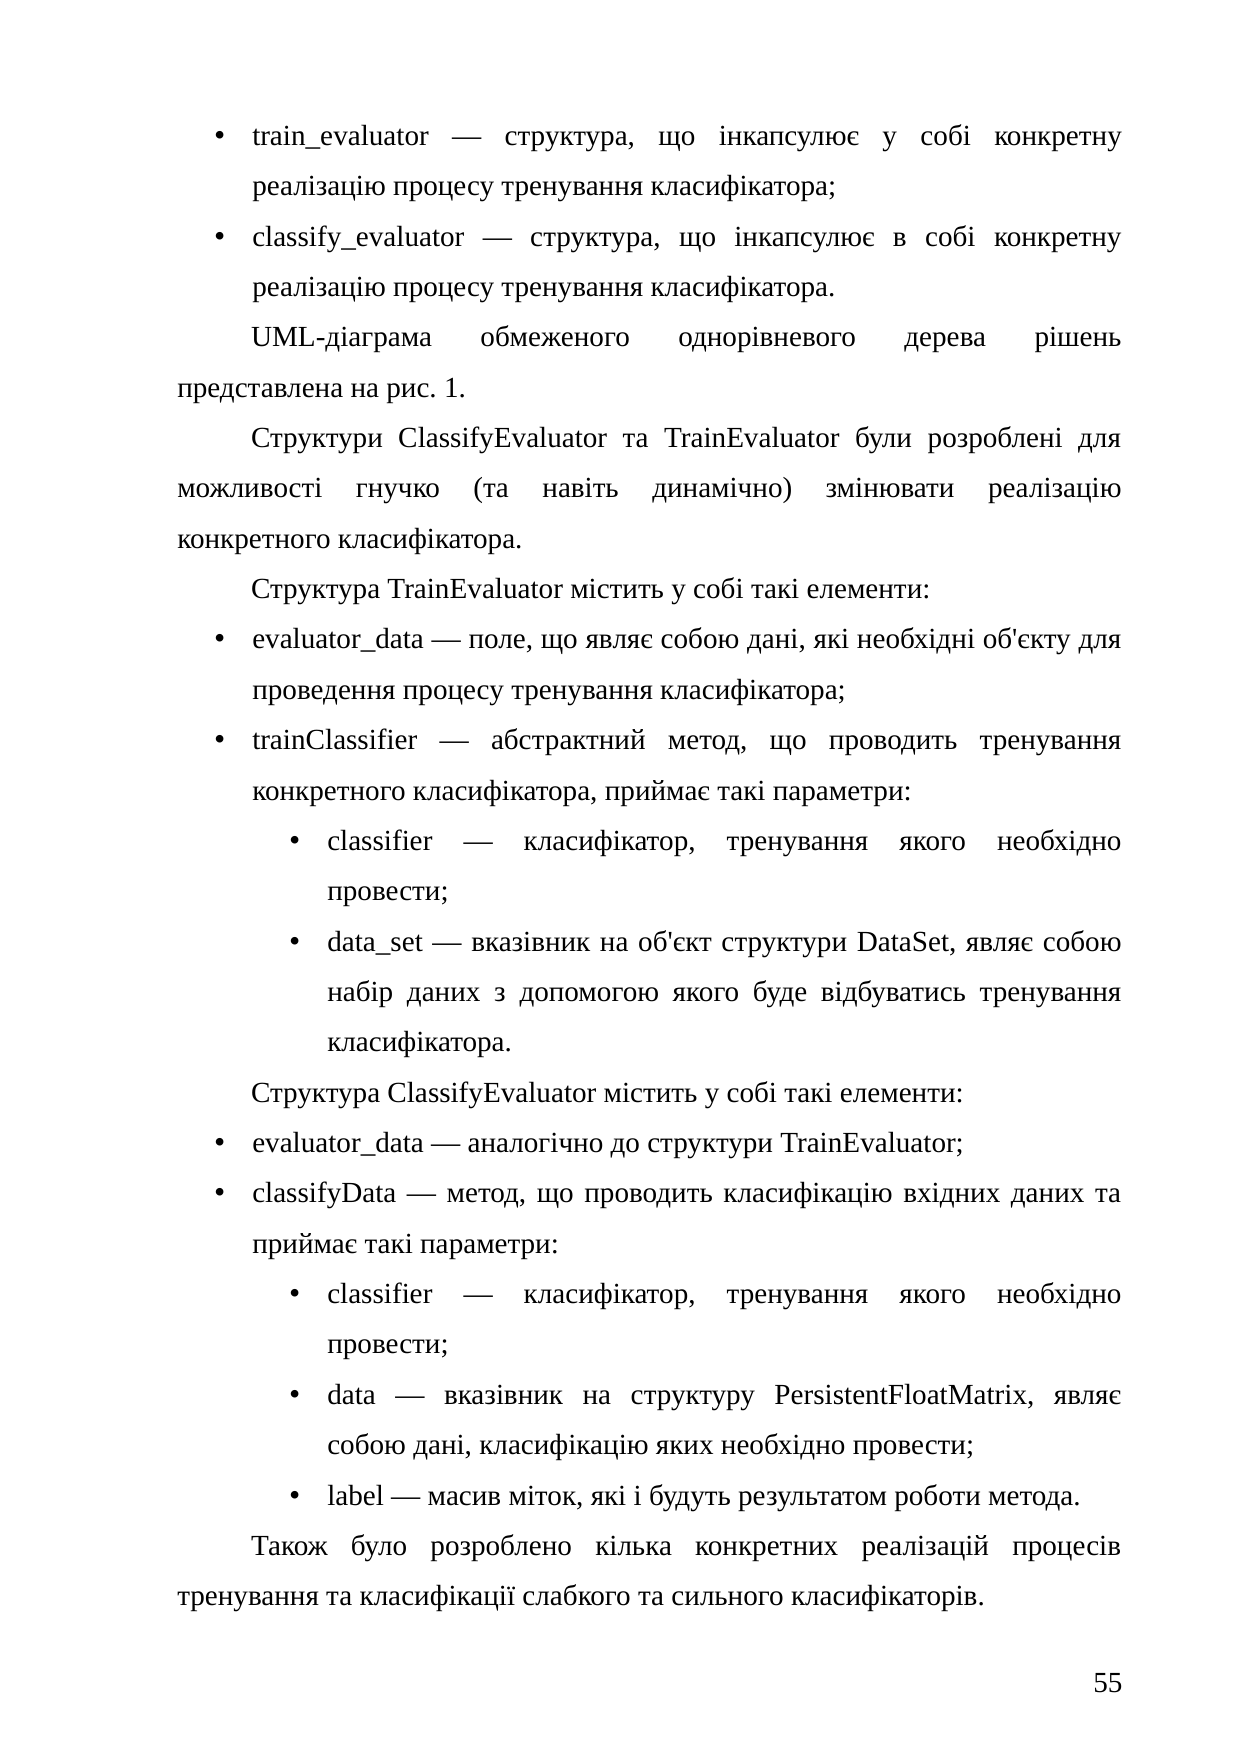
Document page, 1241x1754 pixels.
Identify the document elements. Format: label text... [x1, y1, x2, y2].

list data — вказівник на структуру PersistentFloatMatrix, являє собою дані, класифікацію яких необхідно провести; [289, 1377, 1122, 1461]
list label — масив міток, які і будуть результатом роботи метода. [289, 1478, 1122, 1511]
list evaluator_data — поле, що являє собою дані, які необхідні об'єкту для проведення процесу тренування класифікатора; [214, 621, 1122, 705]
list data_set — вказівник на об'єкт структури DataSet, являє собою набір даних з допомогою якого буде відбуватись тренування класифікатора. [289, 924, 1122, 1058]
list classify_evaluator — структура, що інкапсулює в собі конкретну реалізацію процесу тренування класифікатора. [214, 219, 1122, 303]
list classifyData — метод, що проводить класифікацію вхідних даних та приймає такі параметри: [214, 1175, 1122, 1259]
list train_evaluator — структура, що інкапсулює у собі конкретну реалізацію процесу тренування класифікатора; [214, 118, 1122, 202]
text Структури ClassifyEvaluator та TrainEvaluator були розроблені для можливості гнучко (та навіть динамічно) змінювати реалізацію конкретного класифікатора. [177, 420, 1122, 554]
text Також було розроблено кілька конкретних реалізацій процесів тренування та класифікації слабкого та сильного класифікаторів. [177, 1528, 1122, 1612]
list evaluator_data — аналогічно до структури TrainEvaluator; [214, 1125, 1122, 1159]
text UML-діаграма обмеженого однорівневого дерева рішень представлена на рис. 1. [177, 319, 1122, 403]
list classifier — класифікатор, тренування якого необхідно провести; [289, 1276, 1122, 1360]
text Структура TrainEvaluator містить у собі такі елементи: [177, 571, 1122, 605]
list trainClassifier — абстрактний метод, що проводить тренування конкретного класифікатора, приймає такі параметри: [214, 722, 1122, 806]
text Структура ClassifyEvaluator містить у собі такі елементи: [177, 1075, 1122, 1108]
list classifier — класифікатор, тренування якого необхідно провести; [289, 823, 1122, 907]
